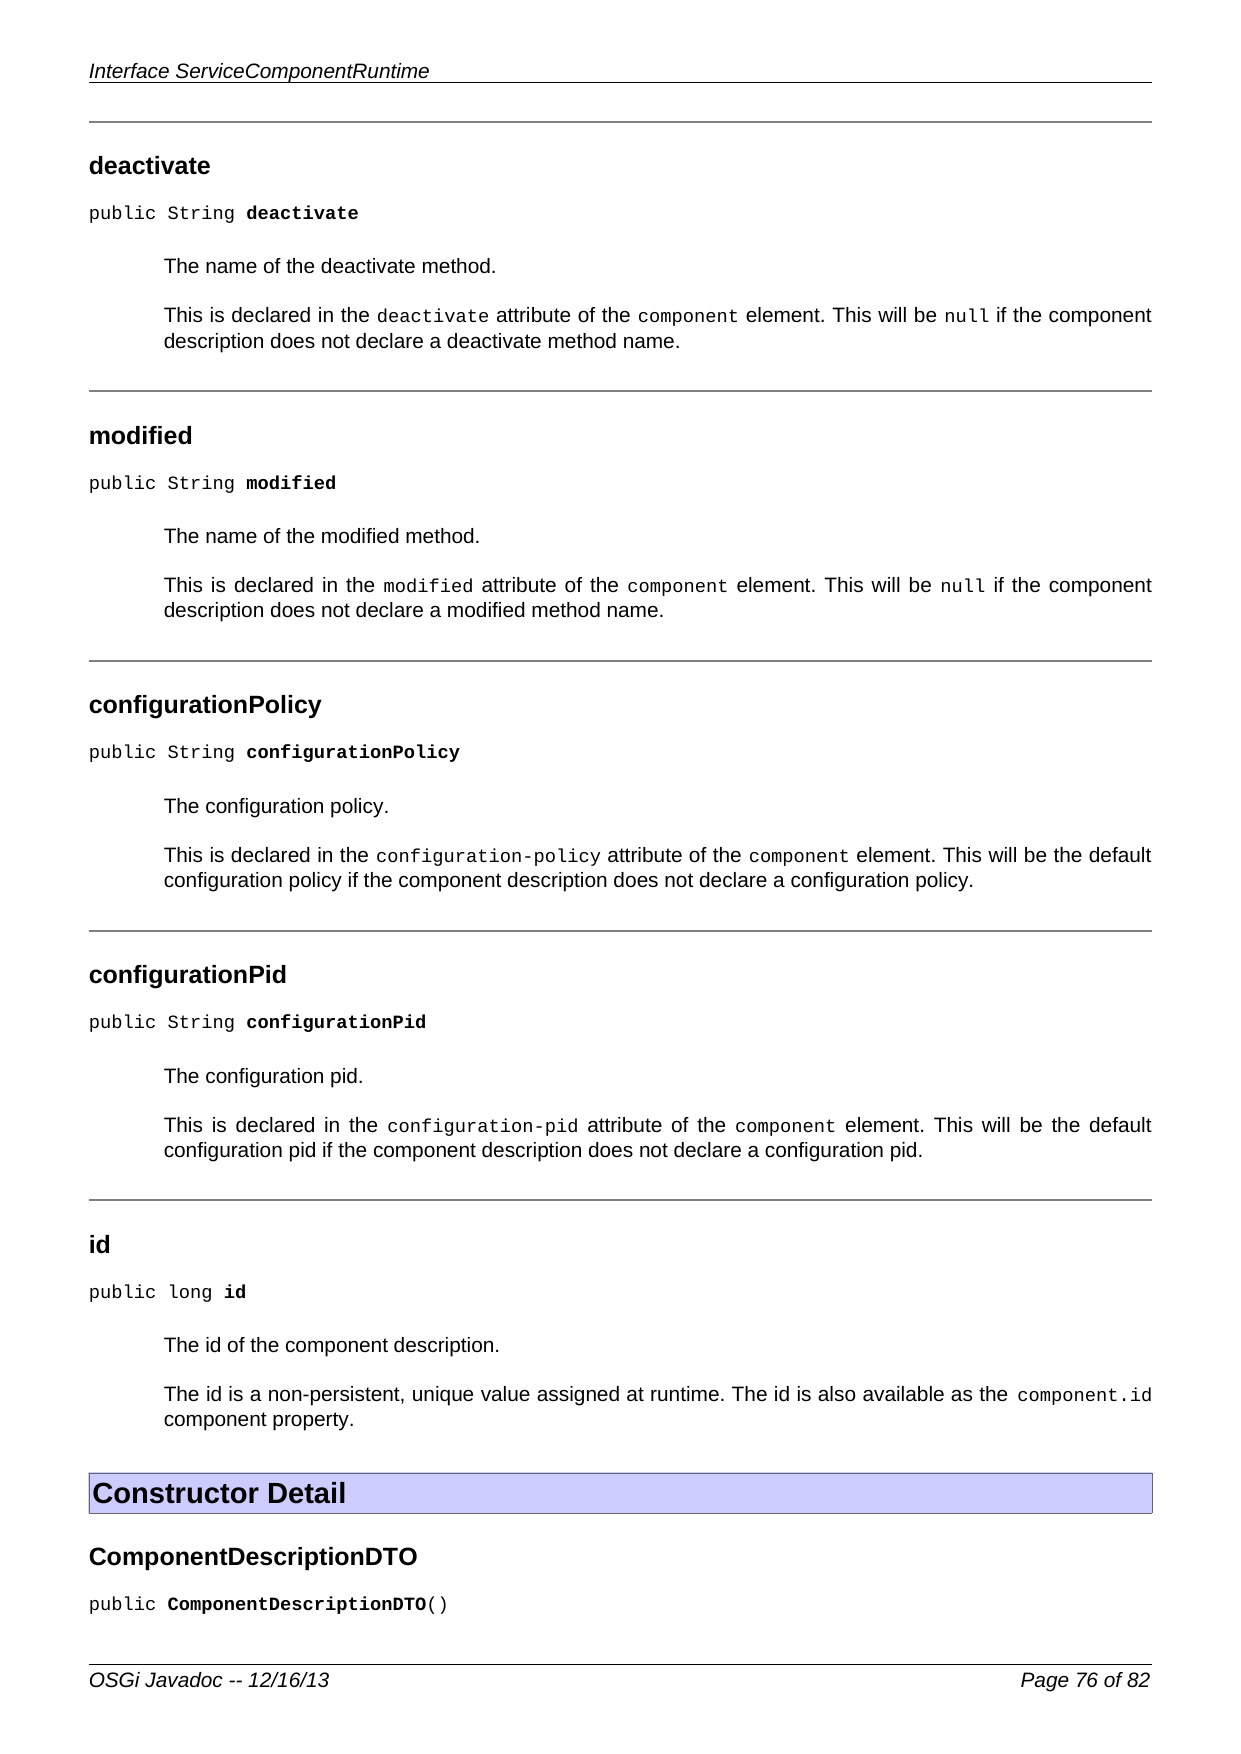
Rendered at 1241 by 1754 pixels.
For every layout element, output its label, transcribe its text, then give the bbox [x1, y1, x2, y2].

text This is declared in the configuration-pid attribute of the component element. This will be the default configuration pid if the component description does not declare a configuration pid. [163, 1112, 1152, 1162]
subtitle configurationPolicy [88, 690, 1152, 719]
subtitle id [88, 1230, 1152, 1258]
text This is declared in the modified attribute of the component element. This will be null if the component description does not declare a modified method name. [163, 573, 1152, 622]
text public ComponentDescriptionDTO() [88, 1594, 1152, 1616]
text public String configurationPolicy [88, 743, 1152, 764]
text public String configurationPid [88, 1013, 1152, 1034]
subtitle configurationPid [88, 960, 1152, 989]
text The name of the deactivate method. [163, 254, 1152, 278]
text public long id [88, 1283, 1152, 1304]
text This is declared in the deactivate attribute of the component element. This will be null if the component description does not declare a deactivate method name. [163, 303, 1152, 352]
text The id is a non-persistent, unique value assigned at runtime. The id is also available as the component.id component property. [163, 1382, 1152, 1431]
text public String deactivate [88, 204, 1152, 225]
text The configuration policy. [163, 794, 1152, 818]
subtitle Constructor Detail [90, 1474, 1152, 1513]
text This is declared in the configuration-policy attribute of the component element. This will be the default configuration policy if the component description does not declare a configuration policy. [163, 843, 1152, 892]
text The configuration pid. [163, 1063, 1152, 1087]
subtitle deactivate [88, 151, 1152, 180]
text public String modified [88, 474, 1152, 495]
subtitle modified [88, 421, 1152, 449]
text The name of the modified method. [163, 524, 1152, 548]
subtitle ComponentDescriptionDTO [88, 1542, 1152, 1570]
text The id of the component description. [163, 1333, 1152, 1357]
